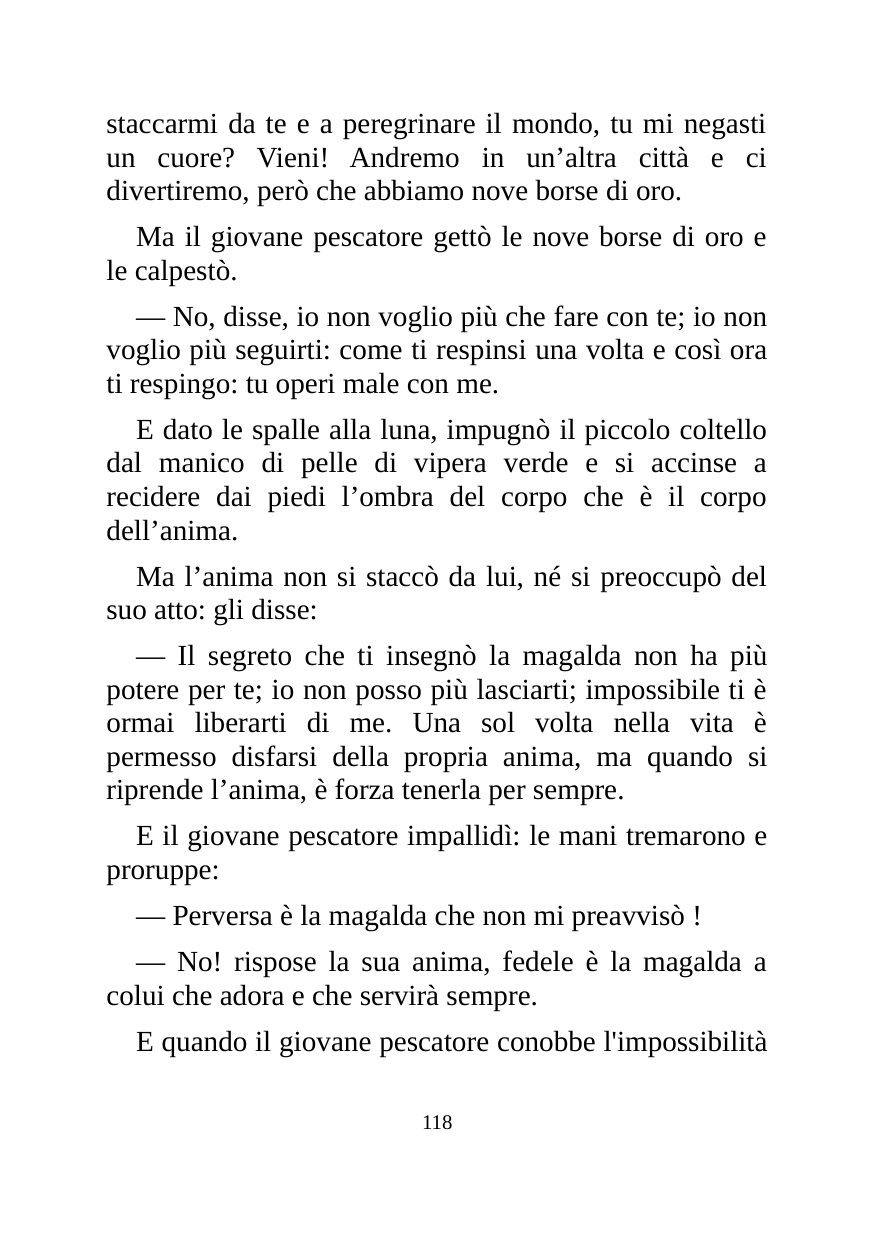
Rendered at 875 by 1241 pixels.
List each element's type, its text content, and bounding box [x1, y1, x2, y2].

text — Il segreto che ti insegnò la magalda non ha più potere per te; io non posso più lasciarti; impossibile ti è ormai liberarti di me. Una sol volta nella vita è permesso disfarsi della propria anima, ma quando si riprende l’anima, è forza tenerla per sempre. [106, 638, 768, 806]
text staccarmi da te e a peregrinare il mondo, tu mi negasti un cuore? Vieni! Andremo in un’altra città e ci divertiremo, però che abbiamo nove borse di oro. [106, 106, 768, 207]
text — No! rispose la sua anima, fedele è la magalda a colui che adora e che servirà sempre. [106, 944, 768, 1011]
text E dato le spalle alla luna, impugnò il piccolo coltello dal manico di pelle di vipera verde e si accinse a recidere dai piedi l’ombra del corpo che è il corpo dell’anima. [106, 412, 768, 546]
text Ma il giovane pescatore gettò le nove borse di oro e le calpestò. [106, 219, 768, 286]
text E quando il giovane pescatore conobbe l'impossibilità [106, 1024, 768, 1057]
text — Perversa è la magalda che non mi preavvisò ! [106, 898, 768, 932]
text E il giovane pescatore impallidì: le mani tremarono e proruppe: [106, 818, 768, 886]
text Ma l’anima non si staccò da lui, né si preoccupò del suo atto: gli disse: [106, 559, 768, 626]
text — No, disse, io non voglio più che fare con te; io non voglio più seguirti: come ti respinsi una volta e così ora ti respingo: tu operi male con me. [106, 299, 768, 399]
